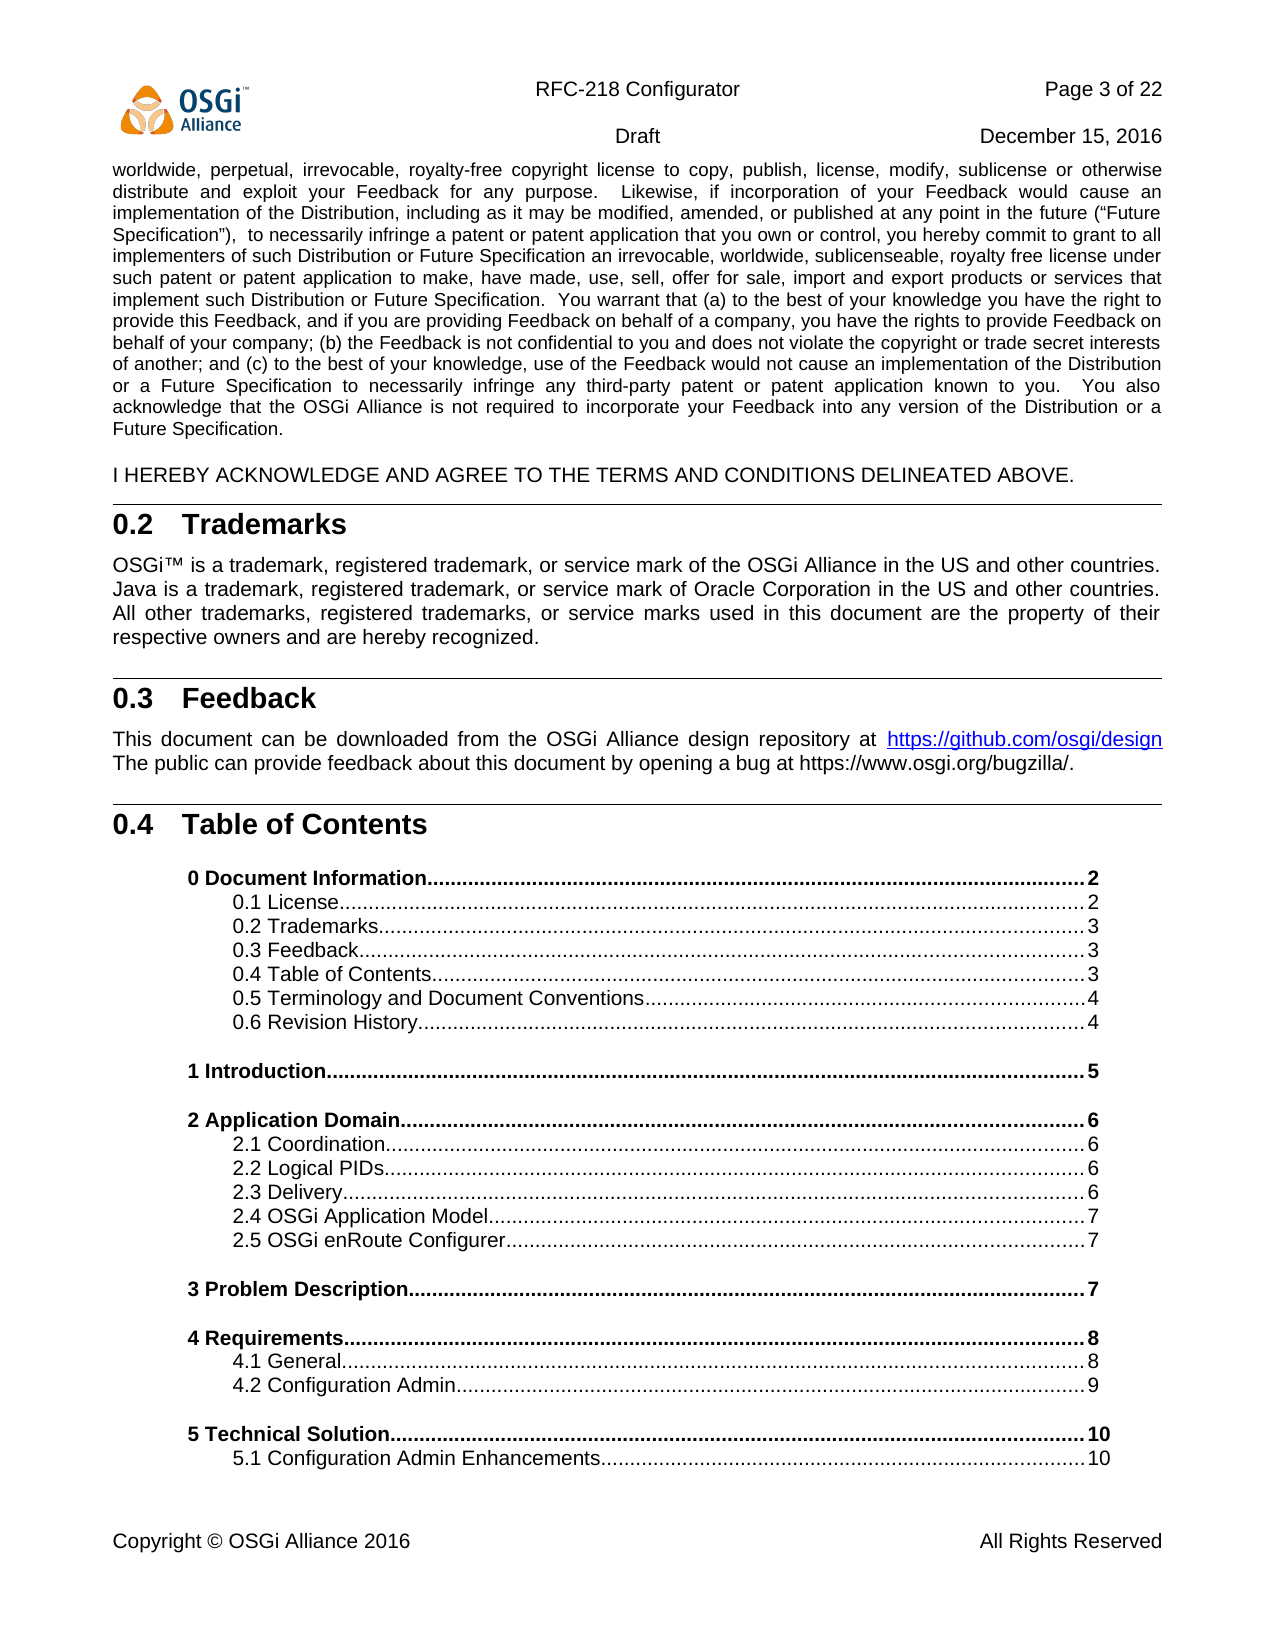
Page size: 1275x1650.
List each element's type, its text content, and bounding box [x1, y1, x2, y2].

text 3 Problem Description 7 [187, 1276, 1162, 1300]
text 2.1 Coordination 6 [232, 1132, 1162, 1156]
text 2.4 OSGi Application Model 7 [232, 1203, 1162, 1227]
text 0 Document Information 2 [187, 866, 1162, 890]
subtitle Table of Contents [112, 805, 1162, 841]
text OSGi™ is a trademark, registered trademark, or service mark of the OSGi Alliance in the US and other countries. Java is a trademark, registered trademark, or service mark of Oracle Corporation in the US and other countries. All other trademarks, registered trademarks, or service marks used in this document are the property of their respective owners and are hereby recognized. [112, 553, 1162, 649]
text 4 Requirements 8 [187, 1325, 1162, 1349]
subtitle Feedback [112, 679, 1162, 715]
text 0.4 Table of Contents 3 [232, 962, 1162, 986]
text I HEREBY ACKNOWLEDGE AND AGREE TO THE TERMS AND CONDITIONS DELINEATED ABOVE. [112, 463, 1162, 487]
text 4.1 General 8 [232, 1349, 1162, 1373]
text 4.2 Configuration Admin 9 [232, 1373, 1162, 1397]
text worldwide, perpetual, irrevocable, royalty-free copyright license to copy, publish, license, modify, sublicense or otherwise distribute and exploit your Feedback for any purpose. Likewise, if incorporation of your Feedback would cause an implementation of the Distribution, including as it may be modified, amended, or published at any point in the future (“Future Specification”), to necessarily infringe a patent or patent application that you own or control, you hereby commit to grant to all implementers of such Distribution or Future Specification an irrevocable, worldwide, sublicenseable, royalty free license under such patent or patent application to make, have made, use, sell, offer for sale, import and export products or services that implement such Distribution or Future Specification. You warrant that (a) to the best of your knowledge you have the right to provide this Feedback, and if you are providing Feedback on behalf of a company, you have the rights to provide Feedback on behalf of your company; (b) the Feedback is not confidential to you and does not violate the copyright or trade secret interests of another; and (c) to the best of your knowledge, use of the Feedback would not cause an implementation of the Distribution or a Future Specification to necessarily infringe any third-party patent or patent application known to you. You also acknowledge that the OSGi Alliance is not required to incorporate your Feedback into any version of the Distribution or a Future Specification. [112, 159, 1162, 439]
subtitle Trademarks [112, 505, 1162, 541]
text 5 Technical Solution 10 [187, 1422, 1162, 1446]
text 2 Application Domain 6 [187, 1108, 1162, 1132]
text 5.1 Configuration Admin Enhancements 10 [232, 1446, 1162, 1470]
text 0.3 Feedback 3 [232, 938, 1162, 962]
text 0.1 License 2 [232, 890, 1162, 914]
text 0.5 Terminology and Document Conventions 4 [232, 986, 1162, 1010]
text 2.2 Logical PIDs 6 [232, 1156, 1162, 1179]
text 2.5 OSGi enRoute Configurer 7 [232, 1227, 1162, 1251]
text 2.3 Delivery 6 [232, 1179, 1162, 1203]
picture [113, 78, 257, 142]
text 0.6 Revision History 4 [232, 1010, 1162, 1034]
text This document can be downloaded from the OSGi Alliance design repository at https://github.com/osgi/design The public can provide feedback about this document by opening a bug at https://www.osgi.org/bugzilla/. [112, 727, 1162, 775]
text 1 Introduction 5 [187, 1059, 1162, 1083]
text 0.2 Trademarks 3 [232, 914, 1162, 938]
